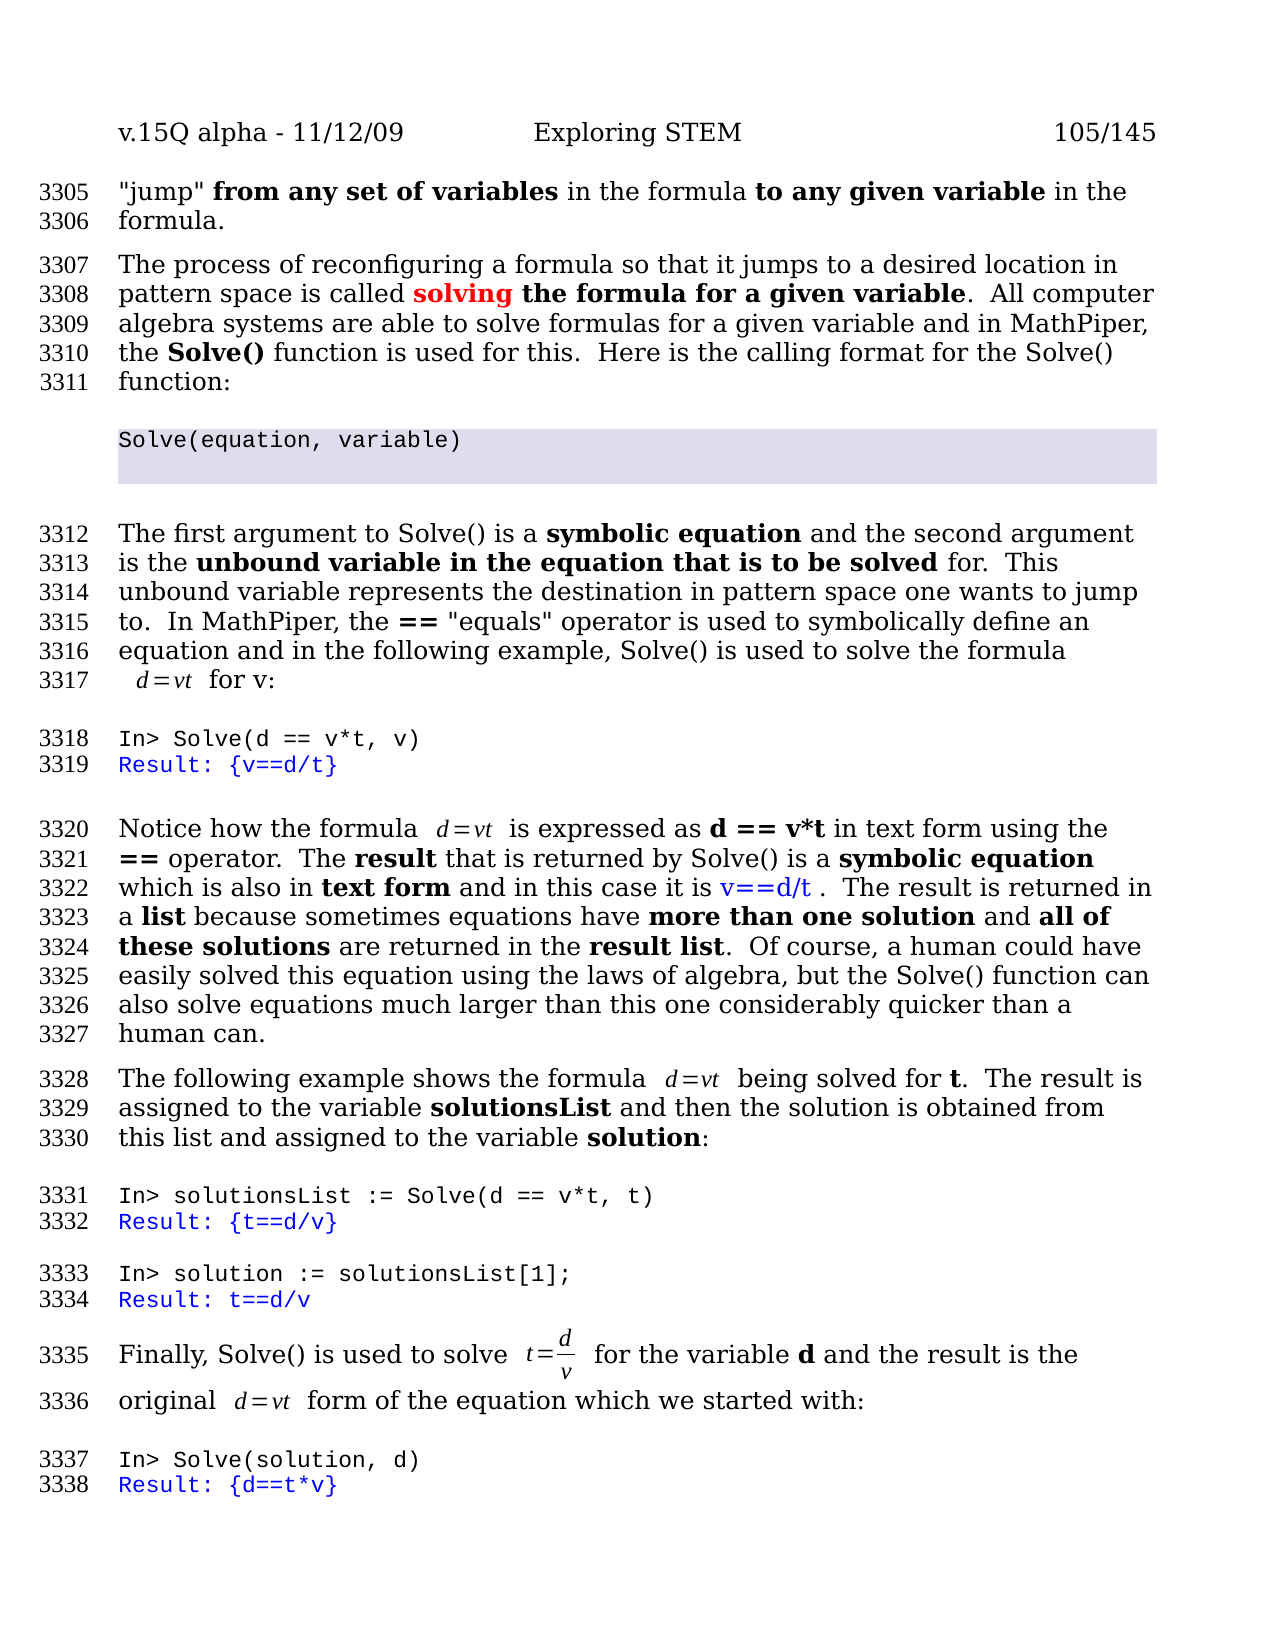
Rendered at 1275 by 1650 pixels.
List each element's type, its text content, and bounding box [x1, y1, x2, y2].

table_header Solve(equation, variable) [118, 429, 1157, 484]
text In> Solve(d == v*t, v) [118, 727, 1157, 753]
text In> solution := solutionsList[1]; [118, 1262, 1157, 1288]
text "jump" from any set of variables in the formula to any given variable in the formula. [118, 177, 1157, 235]
text Result: t==d/v [118, 1288, 1157, 1314]
text Result: {t==d/v} [118, 1210, 1157, 1236]
text Finally, Solve() is used to solvefor the variable d and the result is the originalform of the equation which we started with: [118, 1323, 1157, 1416]
text In> solutionsList := Solve(d == v*t, t) [118, 1184, 1157, 1210]
text Result: {d==t*v} [118, 1474, 1157, 1500]
text The following example shows the formulabeing solved for t. The result is assigned to the variable solutionsList and then the solution is obtained from this list and assigned to the variable solution: [118, 1064, 1157, 1152]
text The process of reconfiguring a formula so that it jumps to a desired location in pattern space is called solving the formula for a given variable. All computer algebra systems are able to solve formulas for a given variable and in MathPiper, the Solve() function is used for this. Here is the calling format for the Solve() function: [118, 250, 1157, 397]
text Notice how the formulais expressed as d == v*t in text form using the == operator. The result that is returned by Solve() is a symbolic equation which is also in text form and in this case it is v==d/t . The result is returned in a list because sometimes equations have more than one solution and all of these solutions are returned in the result list. Of course, a human could have easily solved this equation using the laws of algebra, but the Solve() function can also solve equations much larger than this one considerably quicker than a human can. [118, 814, 1157, 1049]
text The first argument to Solve() is a symbolic equation and the second argument is the unbound variable in the equation that is to be solved for. This unbound variable represents the destination in pattern space one wants to jump to. In MathPiper, the == "equals" operator is used to symbolically define an equation and in the following example, Solve() is used to solve the formulafor v: [118, 519, 1157, 695]
text In> Solve(solution, d) [118, 1448, 1157, 1474]
text Result: {v==d/t} [118, 753, 1157, 779]
